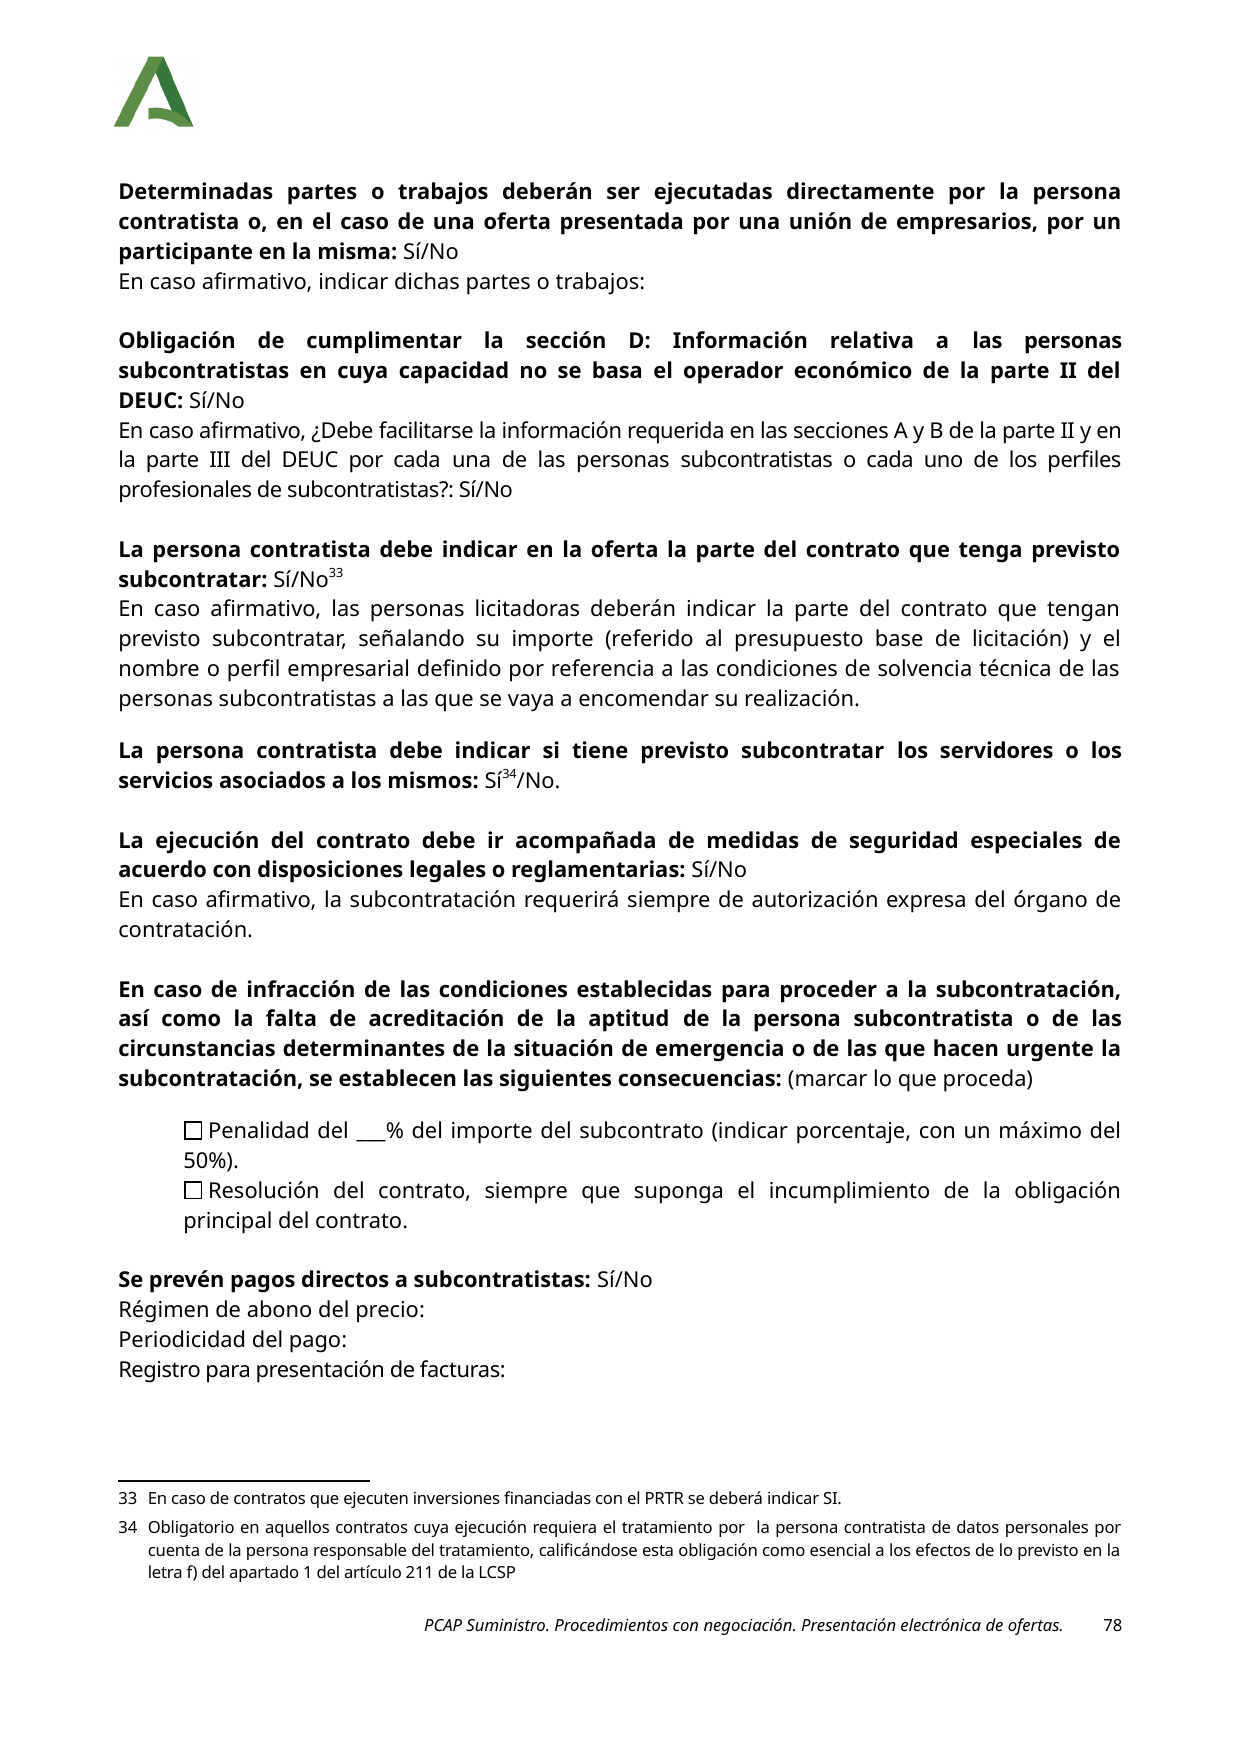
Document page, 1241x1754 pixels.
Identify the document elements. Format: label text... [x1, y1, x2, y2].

text Régimen de abono del precio: [118, 1294, 1122, 1324]
text Determinadas partes o trabajos deberán ser ejecutadas directamente por la persona contratista o, en el caso de una oferta presentada por una unión de empresarios, por un participante en la misma: Sí/No [118, 176, 1122, 266]
picture [109, 52, 198, 131]
text La ejecución del contrato debe ir acompañada de medidas de seguridad especiales de acuerdo con disposiciones legales o reglamentarias: Sí/No [118, 825, 1122, 884]
text En caso de infracción de las condiciones establecidas para proceder a la subcontratación, así como la falta de acreditación de la aptitud de la persona subcontratista o de las circunstancias determinantes de la situación de emergencia o de las que hacen urgente la subcontratación, se establecen las siguientes consecuencias: (marcar lo que proceda) [118, 974, 1122, 1093]
text Se prevén pagos directos a subcontratistas: Sí/No [118, 1264, 1122, 1294]
text Obligatorio en aquellos contratos cuya ejecución requiera el tratamiento por la persona contratista de datos personales por cuenta de la persona responsable del tratamiento, calificándose esta obligación como esencial a los efectos de lo previsto en la letra f) del apartado 1 del artículo 211 de la LCSP [118, 1516, 1122, 1584]
text En caso afirmativo, la subcontratación requerirá siempre de autorización expresa del órgano de contratación. [118, 884, 1122, 944]
text En caso de contratos que ejecuten inversiones financiadas con el PRTR se deberá indicar SI. [118, 1487, 1122, 1509]
text Obligación de cumplimentar la sección D: Información relativa a las personas subcontratistas en cuya capacidad no se basa el operador económico de la parte II del DEUC: Sí/No [118, 325, 1122, 415]
text En caso afirmativo, las personas licitadoras deberán indicar la parte del contrato que tengan previsto subcontratar, señalando su importe (referido al presupuesto base de licitación) y el nombre o perfil empresarial definido por referencia a las condiciones de solvencia técnica de las personas subcontratistas a las que se vaya a encomendar su realización. [118, 593, 1122, 713]
text Penalidad del ___% del importe del subcontrato (indicar porcentaje, con un máximo del 50%). [183, 1116, 1122, 1175]
text En caso afirmativo, indicar dichas partes o trabajos: [118, 266, 1122, 296]
text Periodicidad del pago: [118, 1324, 1122, 1354]
text Registro para presentación de facturas: [118, 1354, 1122, 1384]
text En caso afirmativo, ¿Debe facilitarse la información requerida en las secciones A y B de la parte II y en la parte III del DEUC por cada una de las personas subcontratistas o cada uno de los perfiles profesionales de subcontratistas?: Sí/No [118, 415, 1122, 504]
text La persona contratista debe indicar en la oferta la parte del contrato que tenga previsto subcontratar: Sí/No [118, 534, 1122, 593]
text La persona contratista debe indicar si tiene previsto subcontratar los servidores o los servicios asociados a los mismos: Sí/No. [118, 735, 1122, 795]
text Resolución del contrato, siempre que suponga el incumplimiento de la obligación principal del contrato. [183, 1175, 1122, 1235]
